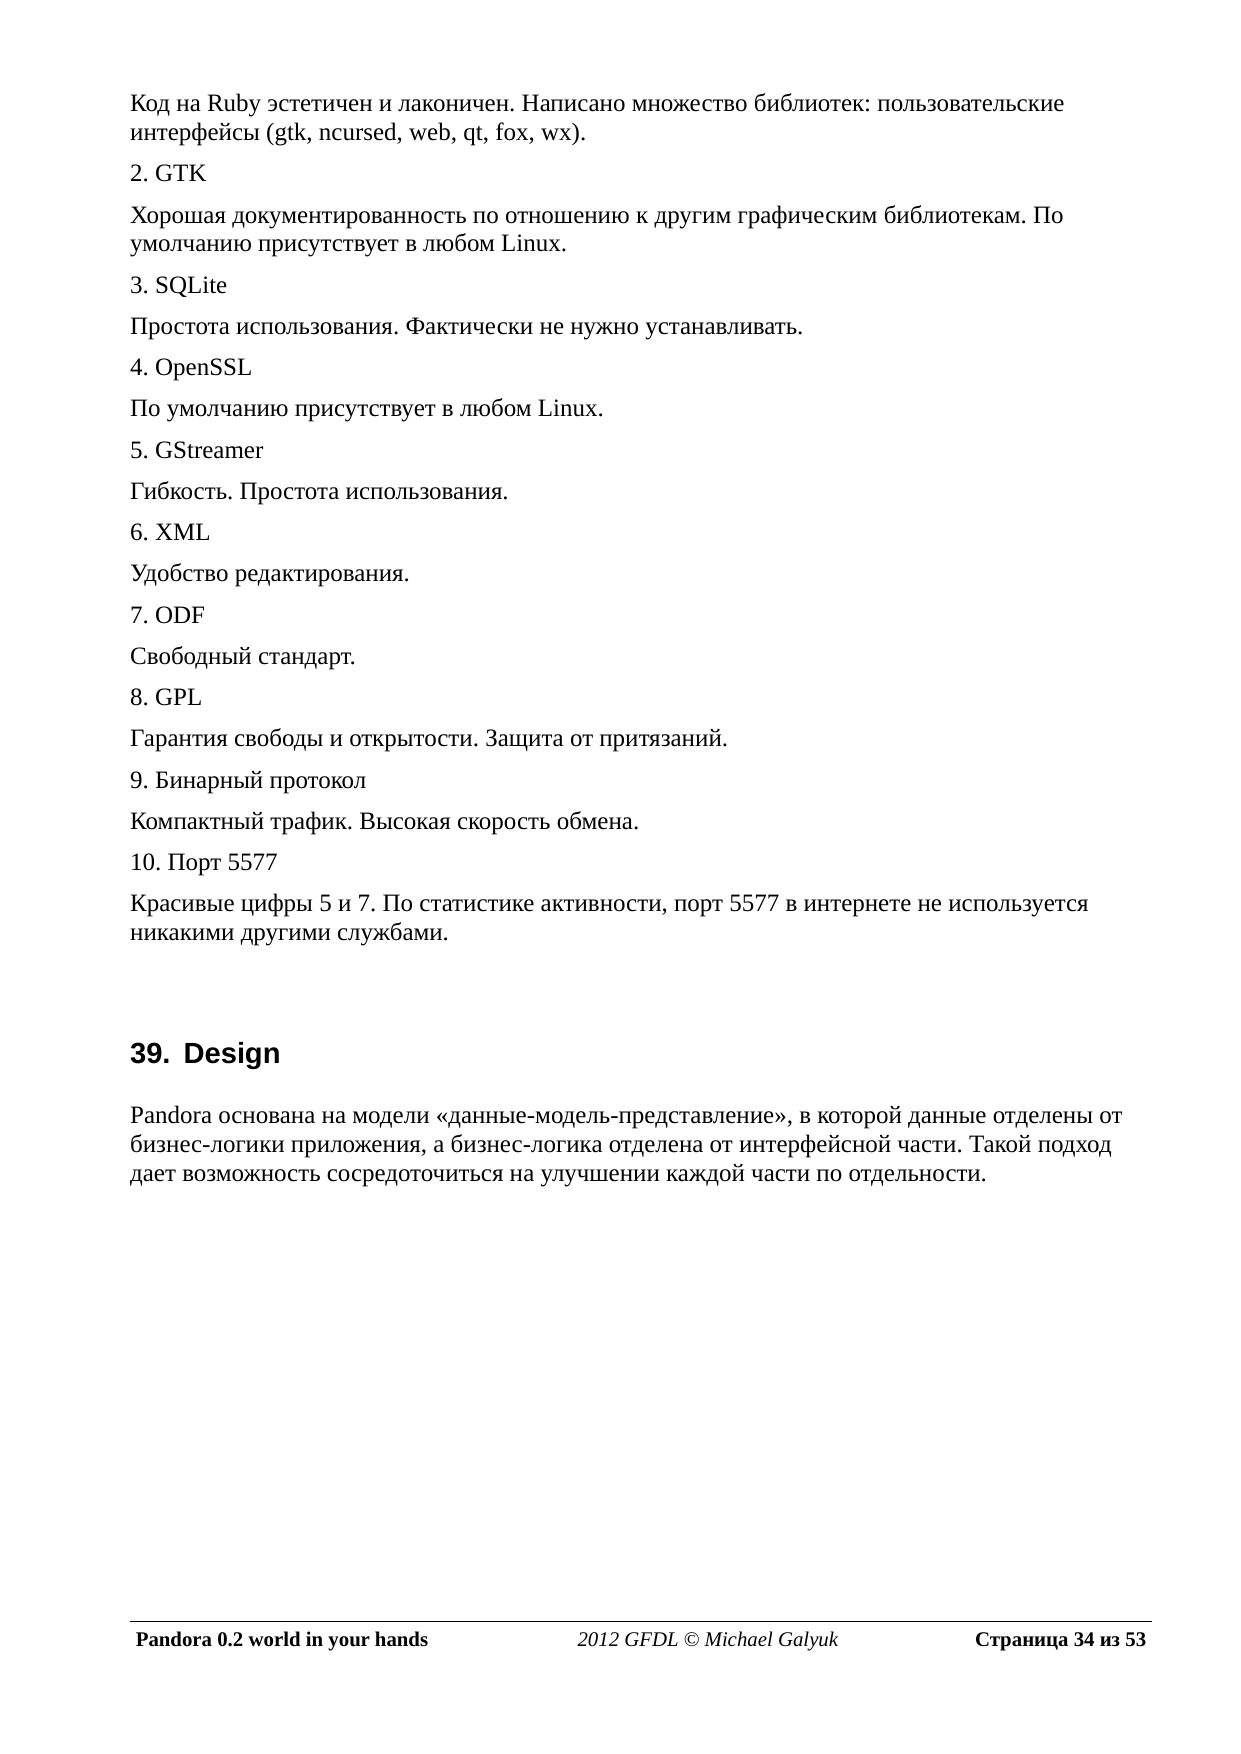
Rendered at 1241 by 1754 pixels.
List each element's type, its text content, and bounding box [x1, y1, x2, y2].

text 10. Порт 5577 [130, 847, 1152, 876]
text Простота использования. Фактически не нужно устанавливать. [130, 311, 1152, 340]
text Гибкость. Простота использования. [130, 476, 1152, 505]
text 7. ODF [130, 600, 1152, 628]
text Хорошая документированность по отношению к другим графическим библиотекам. По умолчанию присутствует в любом Linux. [130, 200, 1152, 257]
text По умолчанию присутствует в любом Linux. [130, 393, 1152, 422]
text Pandora основана на модели «данные-модель-представление», в которой данные отделены от бизнес-логики приложения, а бизнес-логика отделена от интерфейсной части. Такой подход дает возможность сосредоточиться на улучшении каждой части по отдельности. [130, 1100, 1152, 1186]
text 8. GPL [130, 682, 1152, 711]
text 3. SQLite [130, 270, 1152, 298]
text 9. Бинарный протокол [130, 765, 1152, 793]
text 4. OpenSSL [130, 352, 1152, 381]
text 5. GStreamer [130, 435, 1152, 463]
text Код на Ruby эстетичен и лаконичен. Написано множество библиотек: пользовательские интерфейсы (gtk, ncursed, web, qt, fox, wx). [130, 88, 1152, 146]
text Гарантия свободы и открытости. Защита от притязаний. [130, 723, 1152, 752]
text Компактный трафик. Высокая скорость обмена. [130, 806, 1152, 835]
text 6. XML [130, 517, 1152, 546]
text 2. GTK [130, 158, 1152, 187]
text Красивые цифры 5 и 7. По статистике активности, порт 5577 в интернете не используется никакими другими службами. [130, 888, 1152, 946]
text Удобство редактирования. [130, 558, 1152, 587]
subtitle Design [130, 1036, 1152, 1070]
text Свободный стандарт. [130, 641, 1152, 670]
